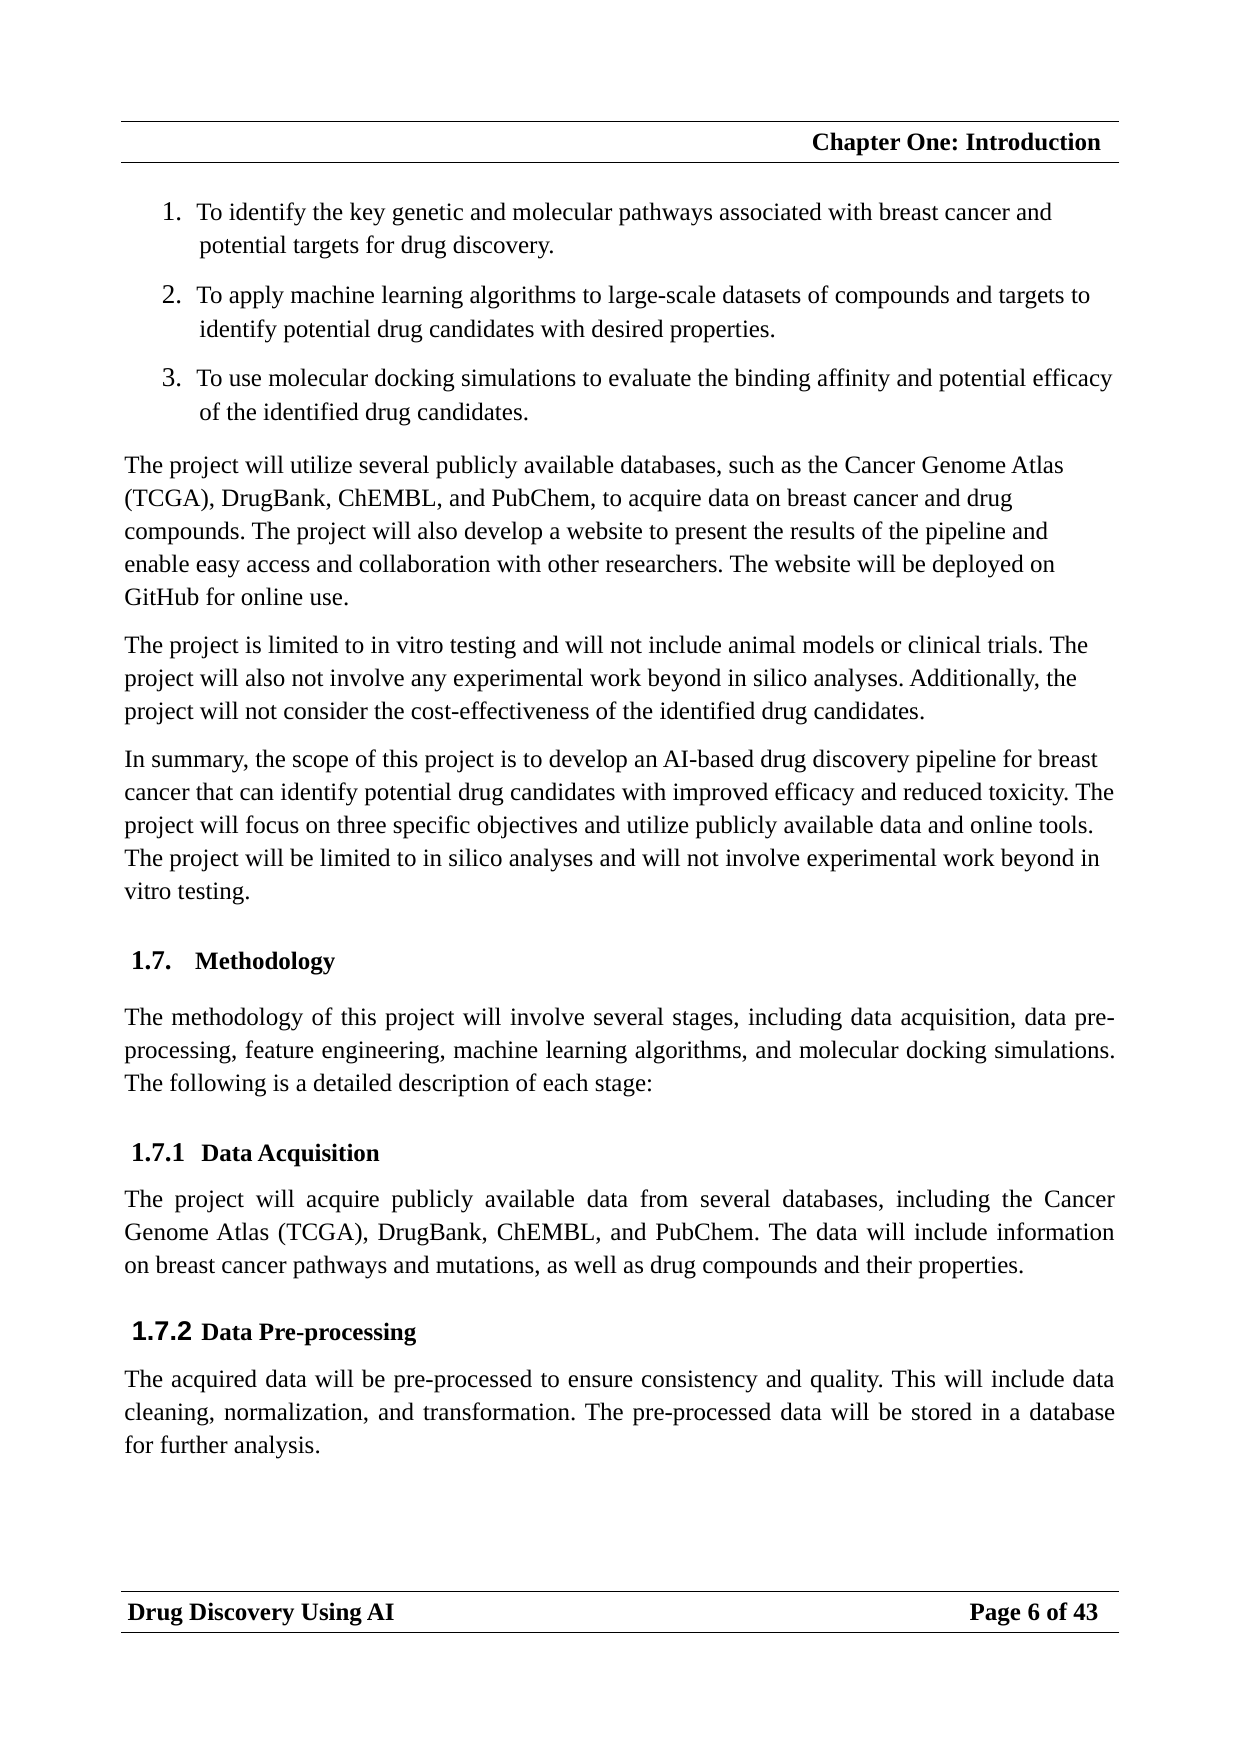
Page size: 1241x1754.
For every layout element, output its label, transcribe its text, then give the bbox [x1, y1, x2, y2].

list To identify the key genetic and molecular pathways associated with breast cancer and potential targets for drug discovery. [159, 192, 1119, 259]
list To apply machine learning algorithms to large-scale datasets of compounds and targets to identify potential drug candidates with desired properties. [159, 275, 1119, 342]
text The acquired data will be pre-processed to ensure consistency and quality. This will include data cleaning, normalization, and transformation. The pre-processed data will be stored in a database for further analysis. [121, 1361, 1119, 1459]
text The methodology of this project will involve several stages, including data acquisition, data pre-processing, feature engineering, machine learning algorithms, and molecular docking simulations. The following is a detailed description of each stage: [121, 999, 1119, 1096]
text The project is limited to in vitro testing and will not include animal models or clinical trials. The project will also not involve any experimental work beyond in silico analyses. Additionally, the project will not consider the cost-effectiveness of the identified drug candidates. [121, 627, 1119, 725]
text The project will acquire publicly available data from several databases, including the Cancer Genome Atlas (TCGA), DrugBank, ChEMBL, and PubChem. The data will include information on breast cancer pathways and mutations, as well as drug compounds and their properties. [121, 1181, 1119, 1279]
subtitle Data Acquisition [121, 1133, 1119, 1167]
subtitle Methodology [121, 941, 1119, 975]
text In summary, the scope of this project is to develop an AI-based drug discovery pipeline for breast cancer that can identify potential drug candidates with improved efficacy and reduced toxicity. The project will focus on three specific objectives and utilize publicly available data and online tools. The project will be limited to in silico analyses and will not involve experimental work beyond in vitro testing. [121, 741, 1119, 904]
list To use molecular docking simulations to evaluate the binding affinity and potential efficacy of the identified drug candidates. [159, 358, 1119, 428]
text The project will utilize several publicly available databases, such as the Cancer Genome Atlas (TCGA), DrugBank, ChEMBL, and PubChem, to acquire data on breast cancer and drug compounds. The project will also develop a website to present the results of the pipeline and enable easy access and collaboration with other researchers. The website will be deployed on GitHub for online use. [121, 447, 1119, 611]
subtitle Data Pre-processing [121, 1309, 1119, 1346]
